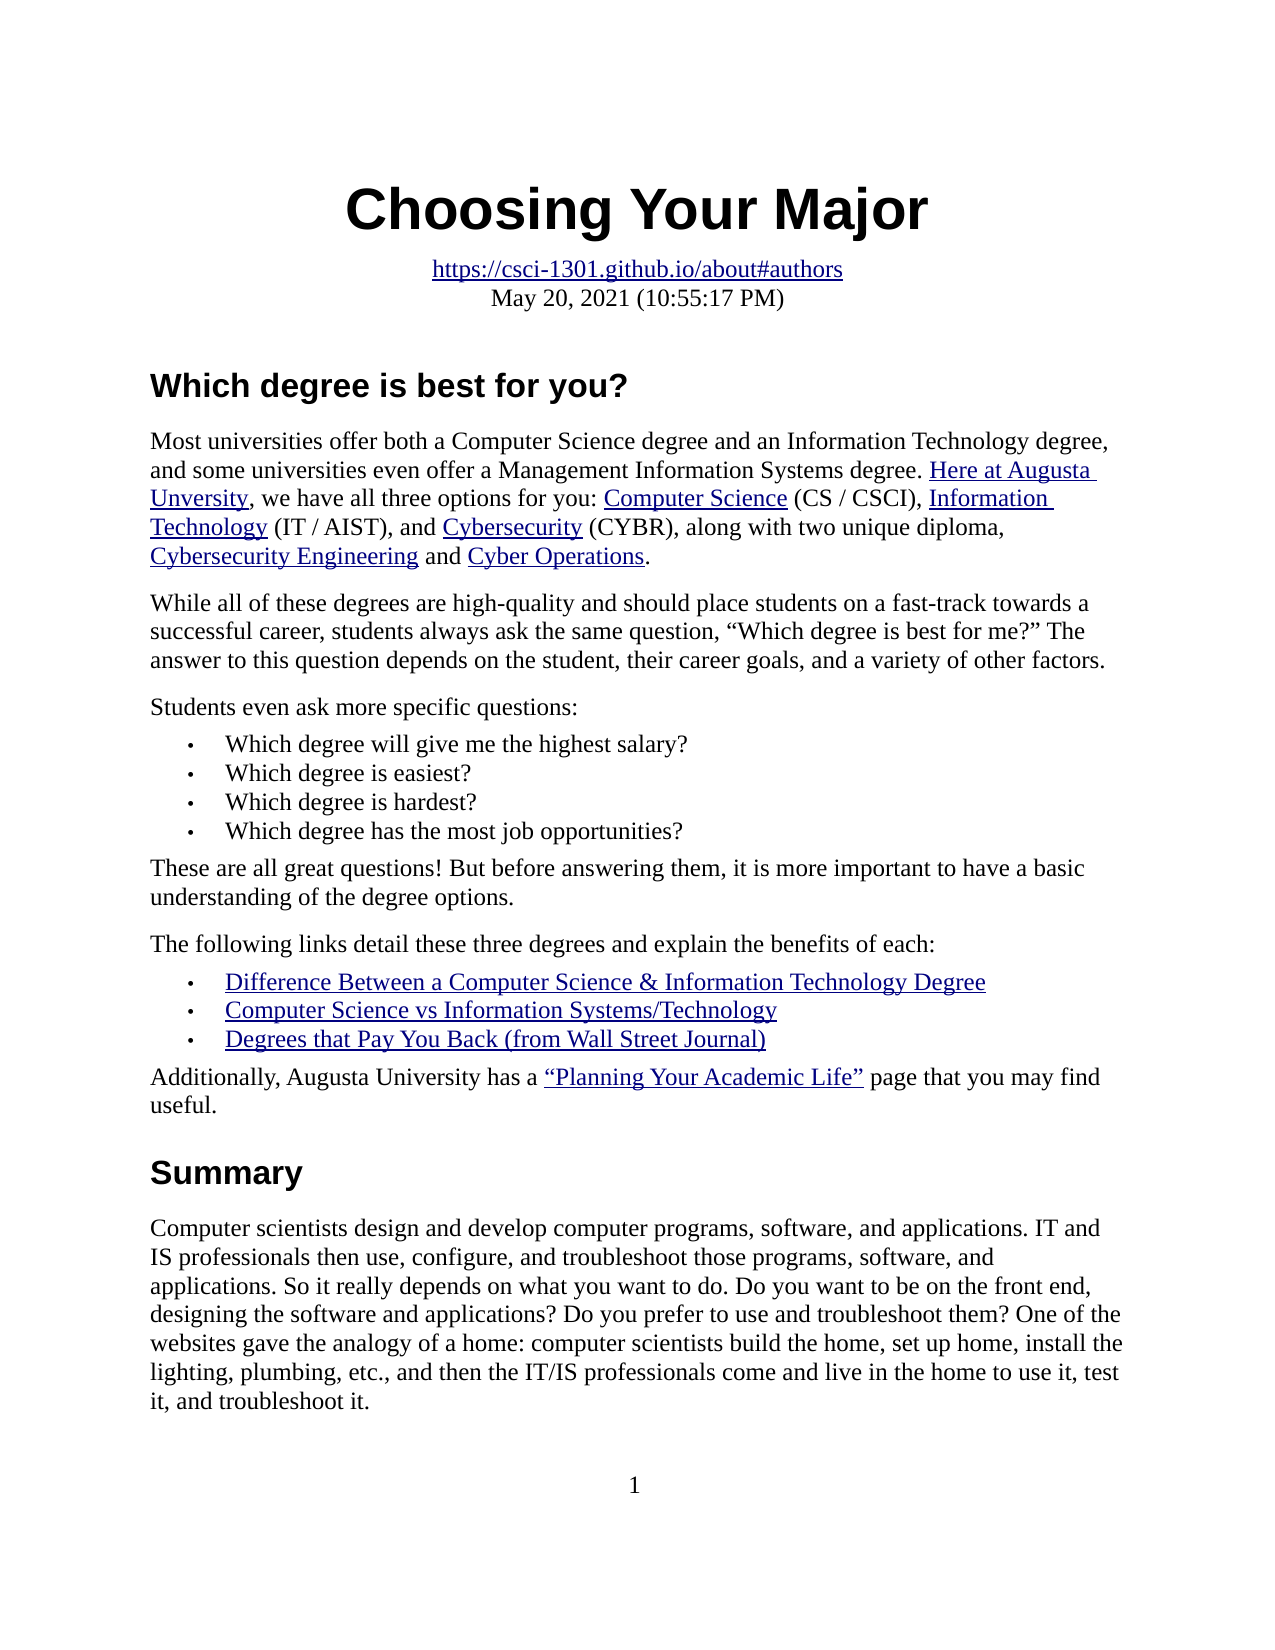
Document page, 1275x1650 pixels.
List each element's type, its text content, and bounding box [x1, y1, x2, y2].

list Which degree is hardest? [187, 787, 1125, 816]
text These are all great questions! But before answering them, it is more important to have a basic understanding of the degree options. [150, 853, 1125, 911]
text Computer scientists design and develop computer programs, software, and applications. IT and IS professionals then use, configure, and troubleshoot those programs, software, and applications. So it really depends on what you want to do. Do you want to be on the front end, designing the software and applications? Do you prefer to use and troubleshoot them? One of the websites gave the analogy of a home: computer scientists build the home, set up home, install the lighting, plumbing, etc., and then the IT/IS professionals come and live in the home to use it, test it, and troubleshoot it. [150, 1213, 1125, 1414]
list Which degree is easiest? [187, 758, 1125, 787]
text The following links detail these three degrees and explain the benefits of each: [150, 929, 1125, 958]
title Choosing Your Major [150, 175, 1125, 242]
list Degrees that Pay You Back (from Wall Street Journal) [187, 1024, 1125, 1053]
subtitle Summary [150, 1153, 1125, 1192]
list Which degree will give me the highest salary? [187, 729, 1125, 758]
subtitle Which degree is best for you? [150, 366, 1125, 404]
list Which degree has the most job opportunities? [187, 816, 1125, 844]
list Computer Science vs Information Systems/Technology [187, 995, 1125, 1024]
list Difference Between a Computer Science & Information Technology Degree [187, 967, 1125, 995]
text Students even ask more specific questions: [150, 692, 1125, 721]
text Most universities offer both a Computer Science degree and an Information Technology degree, and some universities even offer a Management Information Systems degree. Here at Augusta Unversity, we have all three options for you: Computer Science (CS / CSCI), Information Technology (IT / AIST), and Cybersecurity (CYBR), along with two unique diploma, Cybersecurity Engineering and Cyber Operations. [150, 426, 1125, 570]
text Additionally, Augusta University has a “Planning Your Academic Life” page that you may find useful. [150, 1062, 1125, 1119]
text https://csci-1301.github.io/about#authors [150, 254, 1125, 283]
text While all of these degrees are high-quality and should place students on a fast-track towards a successful career, students always ask the same question, “Which degree is best for me?” The answer to this question depends on the student, their career goals, and a variety of other factors. [150, 588, 1125, 674]
text May 20, 2021 (10:55:17 PM) [150, 283, 1125, 312]
